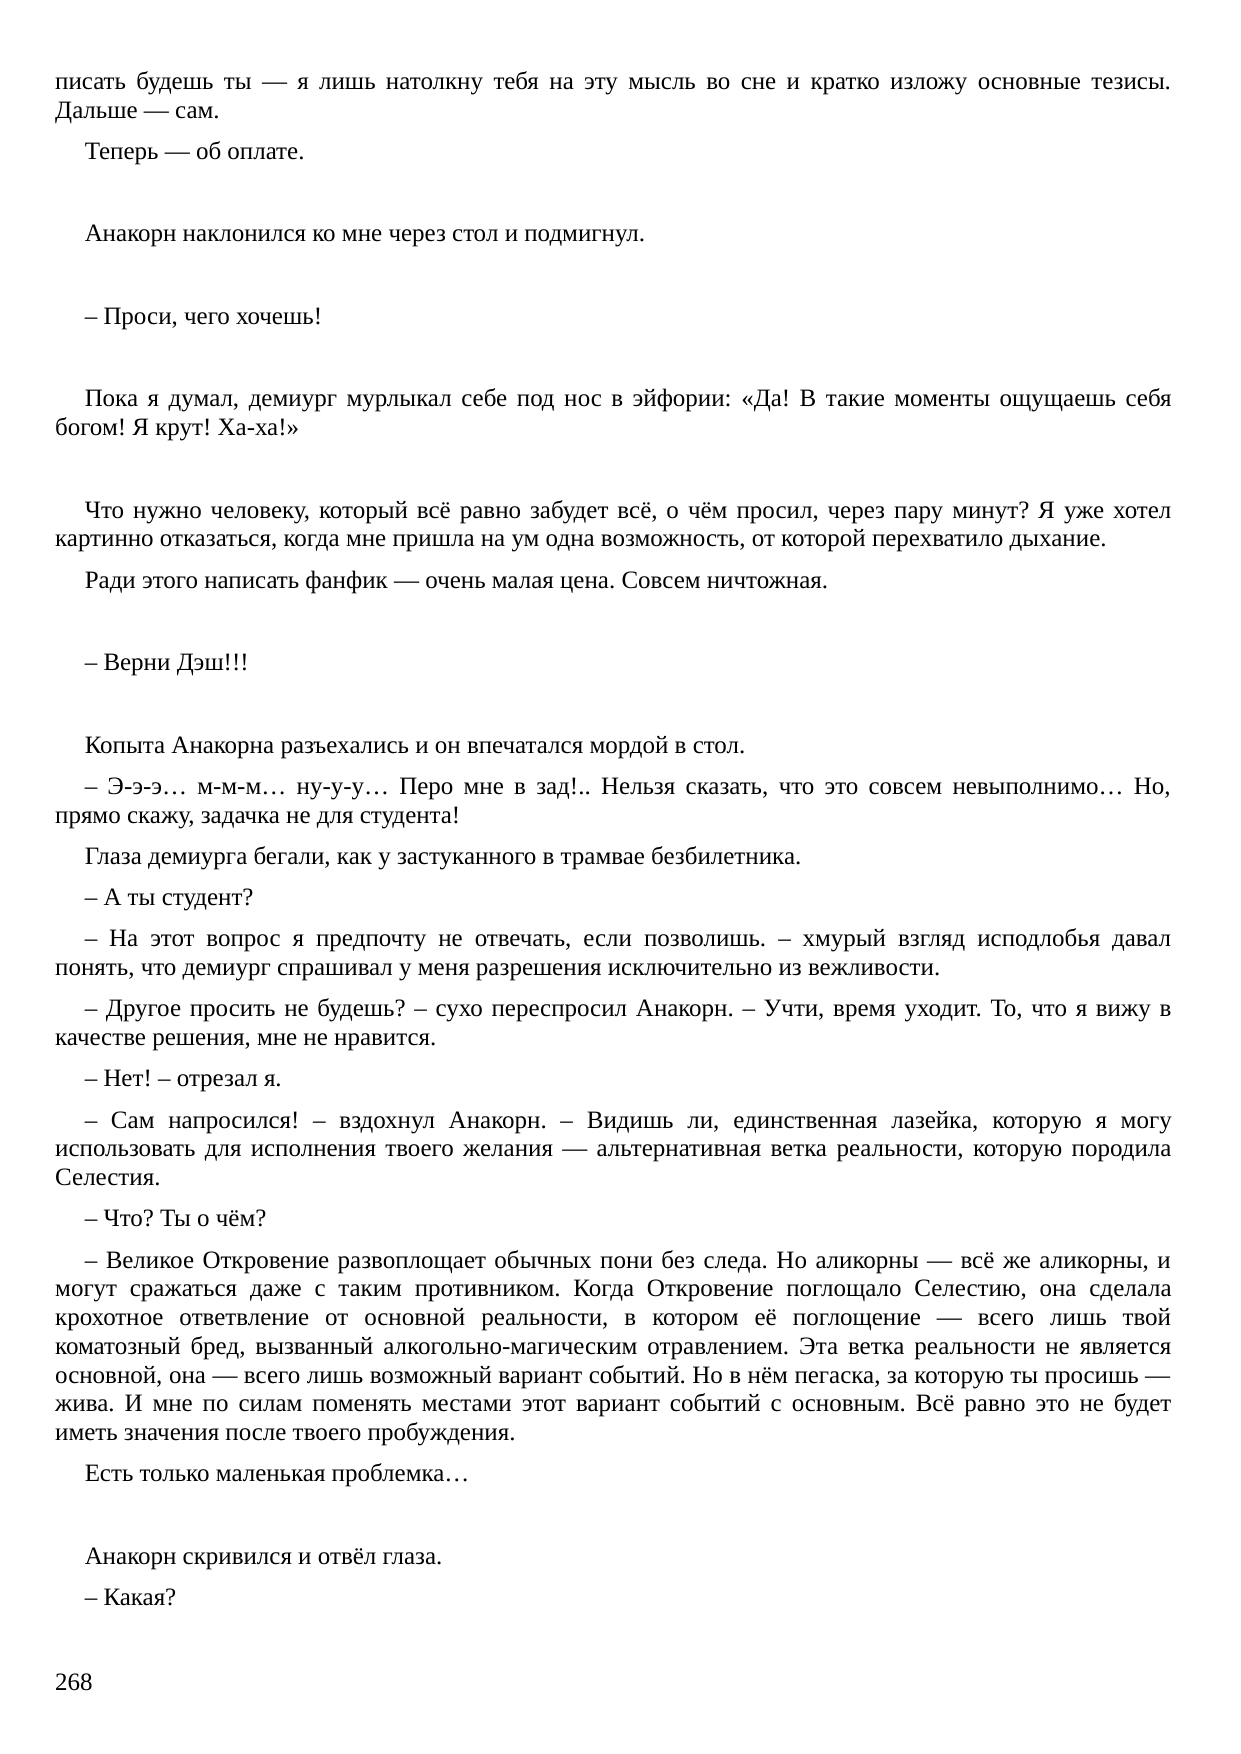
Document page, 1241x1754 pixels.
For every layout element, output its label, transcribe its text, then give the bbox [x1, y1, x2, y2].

text Теперь — об оплате. [55, 136, 1173, 165]
text писать будешь ты — я лишь натолкну тебя на эту мысль во сне и кратко изложу основные тезисы. Дальше — сам. [55, 66, 1173, 123]
text – Что? Ты о чём? [55, 1203, 1173, 1232]
text – Э-э-э… м-м-м… ну-у-у… Перо мне в зад!.. Нельзя сказать, что это совсем невыполнимо… Но, прямо скажу, задачка не для студента! [55, 771, 1173, 828]
text Анакорн скривился и отвёл глаза. [55, 1541, 1173, 1570]
text – Нет! – отрезал я. [55, 1063, 1173, 1092]
text – Другое просить не будешь? – сухо переспросил Анакорн. – Учти, время уходит. То, что я вижу в качестве решения, мне не нравится. [55, 993, 1173, 1051]
text Есть только маленькая проблемка… [55, 1458, 1173, 1487]
text – Верни Дэш!!! [55, 647, 1173, 676]
text Анакорн наклонился ко мне через стол и подмигнул. [55, 218, 1173, 247]
text – Какая? [55, 1582, 1173, 1611]
text – Проси, чего хочешь! [55, 301, 1173, 330]
text Пока я думал, демиург мурлыкал себе под нос в эйфории: «Да! В такие моменты ощущаешь себя богом! Я крут! Ха-ха!» [55, 383, 1173, 441]
text – А ты студент? [55, 882, 1173, 911]
text – Великое Откровение развоплощает обычных пони без следа. Но аликорны — всё же аликорны, и могут сражаться даже с таким противником. Когда Откровение поглощало Селестию, она сделала крохотное ответвление от основной реальности, в котором её поглощение — всего лишь твой коматозный бред, вызванный алкогольно-магическим отравлением. Эта ветка реальности не является основной, она — всего лишь возможный вариант событий. Но в нём пегаска, за которую ты просишь — жива. И мне по силам поменять местами этот вариант событий с основным. Всё равно это не будет иметь значения после твоего пробуждения. [55, 1245, 1173, 1446]
text Копыта Анакорна разъехались и он впечатался мордой в стол. [55, 730, 1173, 758]
text Глаза демиурга бегали, как у застуканного в трамвае безбилетника. [55, 841, 1173, 870]
text Ради этого написать фанфик — очень малая цена. Совсем ничтожная. [55, 565, 1173, 593]
text – Сам напросился! – вздохнул Анакорн. – Видишь ли, единственная лазейка, которую я могу использовать для исполнения твоего желания — альтернативная ветка реальности, которую породила Селестия. [55, 1105, 1173, 1191]
text – На этот вопрос я предпочту не отвечать, если позволишь. – хмурый взгляд исподлобья давал понять, что демиург спрашивал у меня разрешения исключительно из вежливости. [55, 923, 1173, 981]
text Что нужно человеку, который всё равно забудет всё, о чём просил, через пару минут? Я уже хотел картинно отказаться, когда мне пришла на ум одна возможность, от которой перехватило дыхание. [55, 495, 1173, 552]
